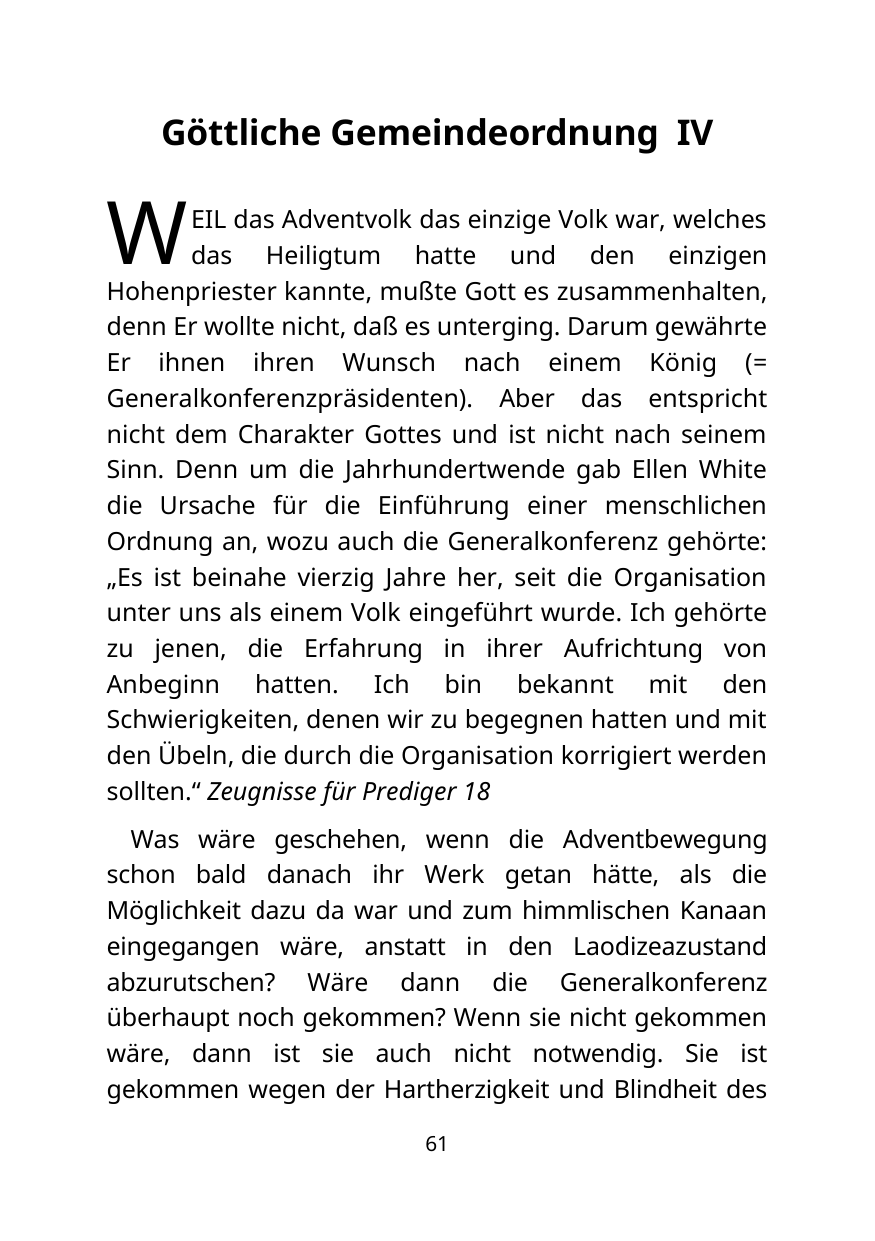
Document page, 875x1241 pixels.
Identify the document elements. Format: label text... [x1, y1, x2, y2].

text WEIL das Adventvolk das einzige Volk war, welches das Heiligtum hatte und den einzigen Hohenpriester kannte, mußte Gott es zusammenhalten, denn Er wollte nicht, daß es unterging. Darum gewährte Er ihnen ihren Wunsch nach einem König (= Generalkonferenzpräsidenten). Aber das entspricht nicht dem Charakter Gottes und ist nicht nach seinem Sinn. Denn um die Jahrhundertwende gab Ellen White die Ursache für die Einführung einer menschlichen Ordnung an, wozu auch die Generalkonferenz gehörte: „Es ist beinahe vierzig Jahre her, seit die Organisation unter uns als einem Volk eingeführt wurde. Ich gehörte zu jenen, die Erfahrung in ihrer Aufrichtung von Anbeginn hatten. Ich bin bekannt mit den Schwierigkeiten, denen wir zu begegnen hatten und mit den Übeln, die durch die Organisation korrigiert werden sollten.“ Zeugnisse für Prediger 18 [106, 202, 768, 808]
text Was wäre geschehen, wenn die Adventbewegung schon bald danach ihr Werk getan hätte, als die Möglichkeit dazu da war und zum himmlischen Kanaan eingegangen wäre, anstatt in den Laodizeazustand abzurutschen? Wäre dann die Generalkonferenz überhaupt noch gekommen? Wenn sie nicht gekommen wäre, dann ist sie auch nicht notwendig. Sie ist gekommen wegen der Hartherzigkeit und Blindheit des [106, 821, 768, 1106]
subtitle Göttliche Gemeindeordnung IV [106, 108, 768, 156]
